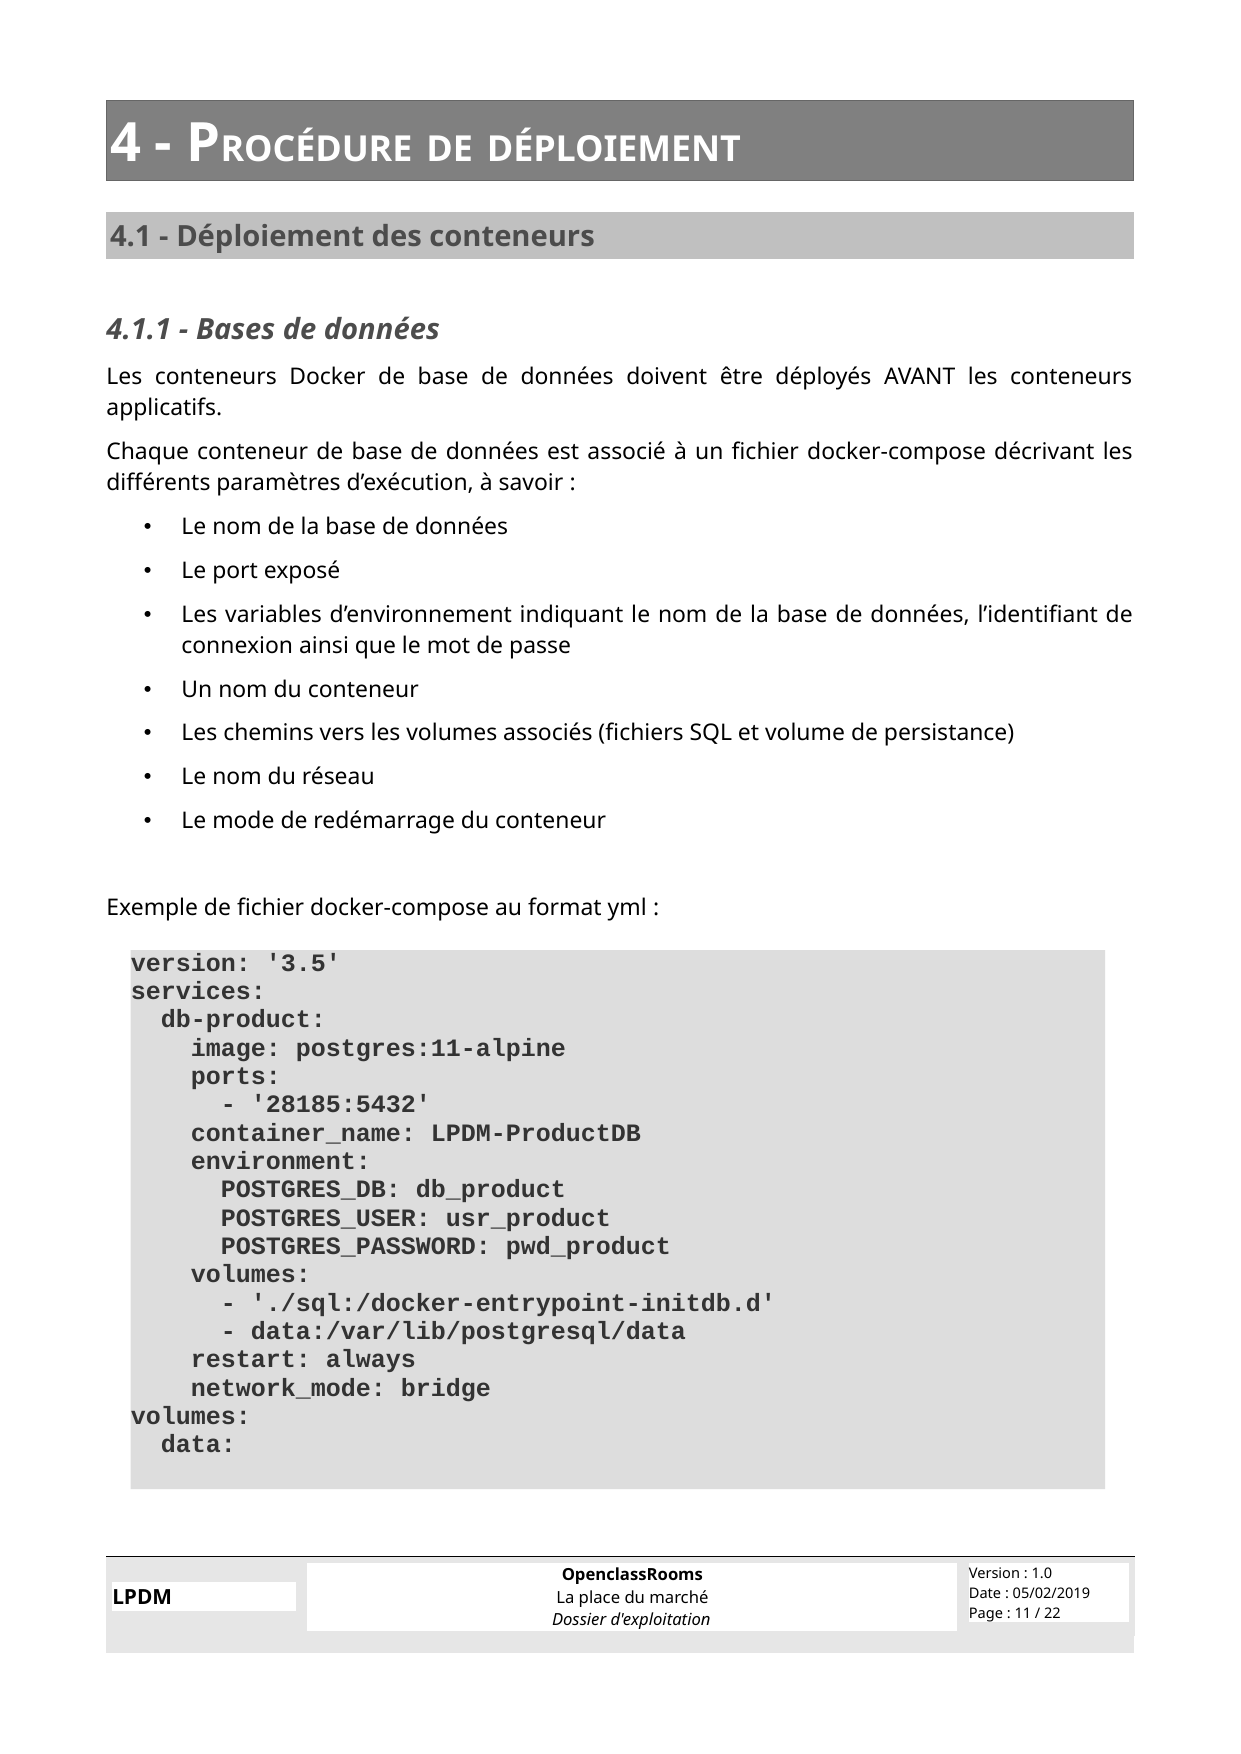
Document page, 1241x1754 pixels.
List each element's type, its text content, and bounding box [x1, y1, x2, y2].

list Les variables d’environnement indiquant le nom de la base de données, l’identifiant de connexion ainsi que le mot de passe [144, 597, 1134, 660]
subtitle Bases de données [106, 308, 1134, 348]
text Exemple de fichier docker-compose au format yml : [106, 891, 1134, 922]
list Le nom de la base de données [144, 510, 1134, 541]
subtitle Déploiement des conteneurs [107, 213, 1133, 258]
subtitle Procédure de déploiement [107, 101, 1133, 180]
list Le nom du réseau [144, 760, 1134, 791]
text Chaque conteneur de base de données est associé à un fichier docker-compose décrivant les différents paramètres d’exécution, à savoir : [106, 435, 1134, 497]
list Les chemins vers les volumes associés (fichiers SQL et volume de persistance) [144, 716, 1134, 747]
text Les conteneurs Docker de base de données doivent être déployés AVANT les conteneurs applicatifs. [106, 360, 1134, 422]
list Un nom du conteneur [144, 672, 1134, 704]
list Le port exposé [144, 554, 1134, 585]
list Le mode de redémarrage du conteneur [144, 804, 1134, 835]
